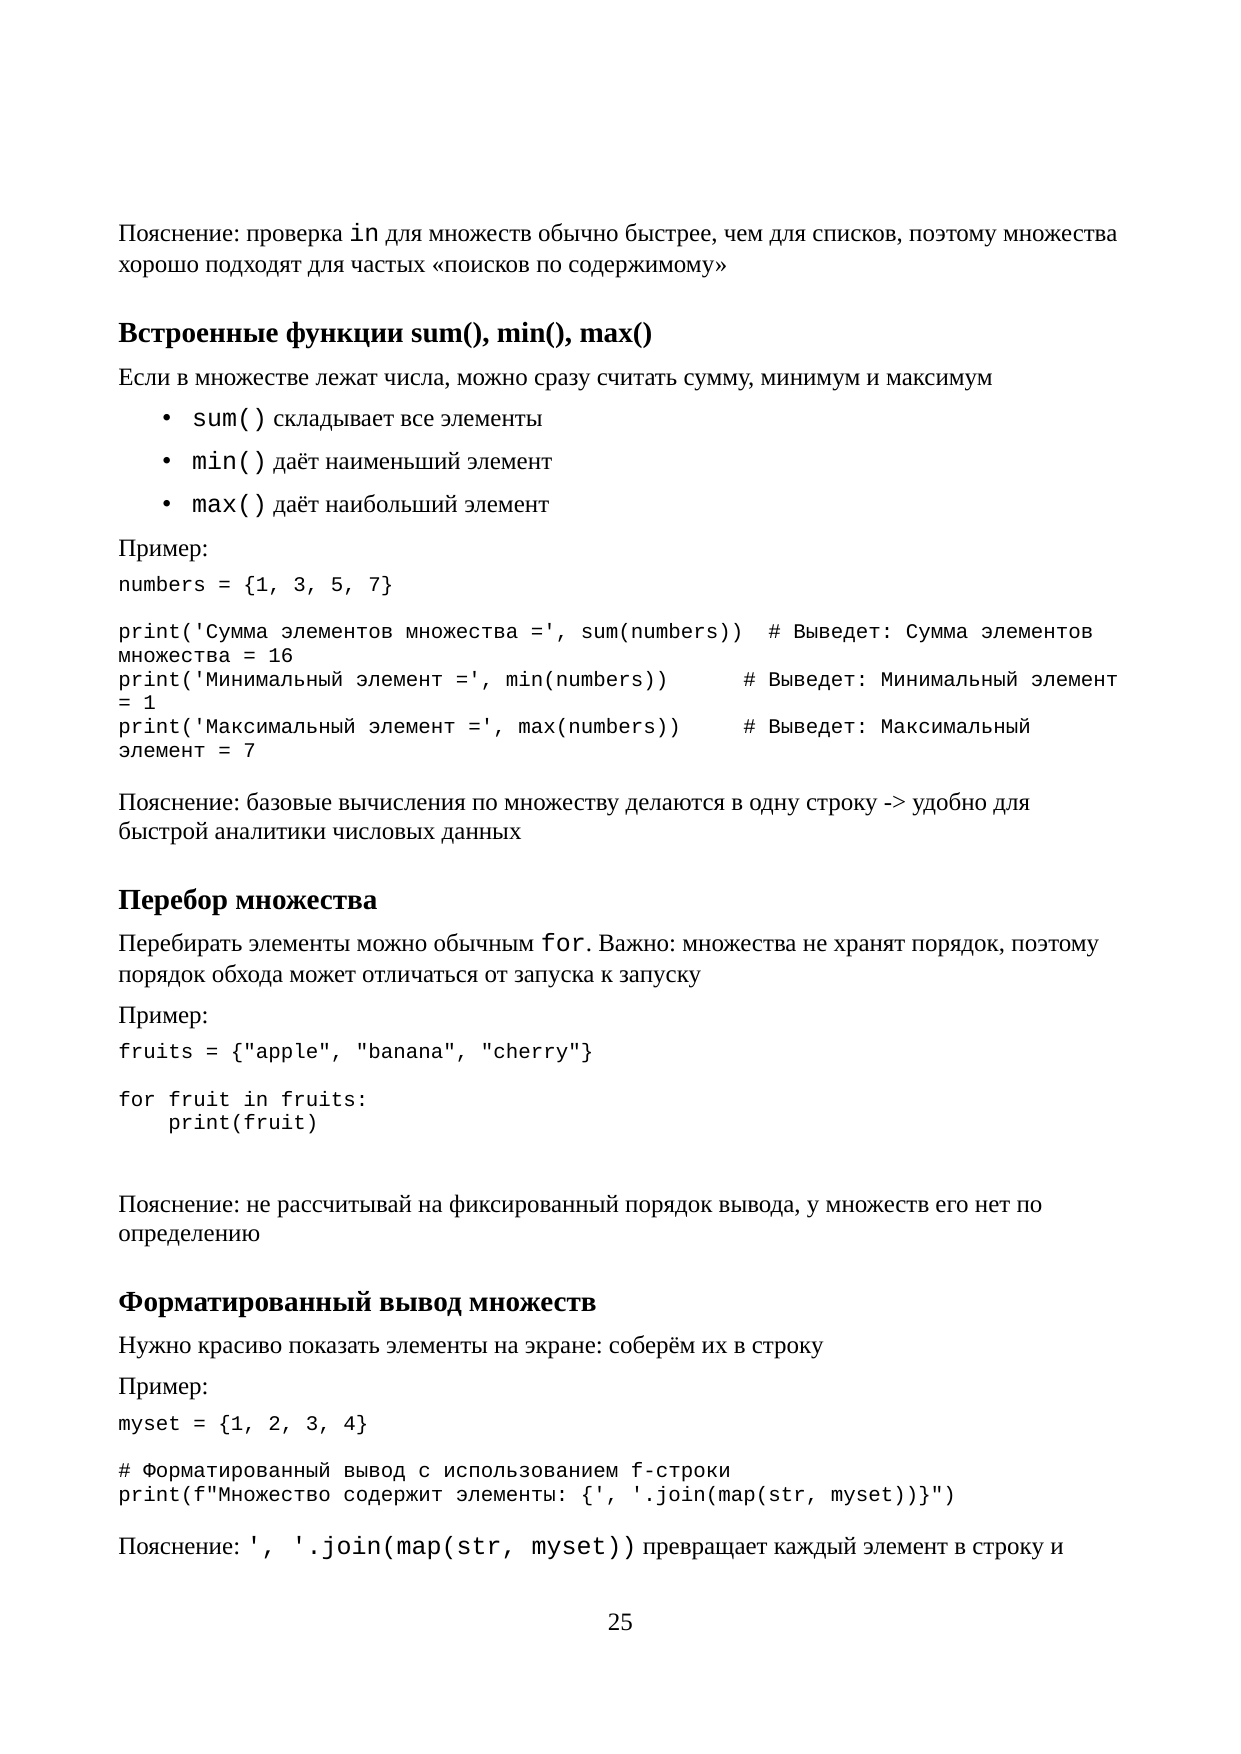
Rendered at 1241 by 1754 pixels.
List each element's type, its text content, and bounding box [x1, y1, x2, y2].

text print(fruit) [118, 1112, 1122, 1136]
text for fruit in fruits: [118, 1089, 1122, 1112]
subtitle Форматированный вывод множеств [118, 1284, 1122, 1318]
list max() даёт наибольший элемент [162, 489, 1122, 520]
text myset = {1, 2, 3, 4} [118, 1413, 1122, 1436]
text print('Максимальный элемент =', max(numbers)) # Выведет: Максимальный элемент = 7 [118, 716, 1122, 763]
text Пример: [118, 1000, 1122, 1029]
text Пояснение: проверка in для множеств обычно быстрее, чем для списков, поэтому множества хорошо подходят для частых «поисков по содержимому» [118, 218, 1122, 278]
text print('Минимальный элемент =', min(numbers)) # Выведет: Минимальный элемент = 1 [118, 669, 1122, 716]
subtitle Перебор множества [118, 882, 1122, 916]
list min() даёт наименьший элемент [162, 446, 1122, 477]
text numbers = {1, 3, 5, 7} [118, 574, 1122, 598]
text # Форматированный вывод с использованием f-строки [118, 1460, 1122, 1483]
text Нужно красиво показать элементы на экране: соберём их в строку [118, 1330, 1122, 1359]
text Если в множестве лежат числа, можно сразу считать сумму, минимум и максимум [118, 362, 1122, 390]
text print('Сумма элементов множества =', sum(numbers)) # Выведет: Сумма элементов множества = 16 [118, 621, 1122, 669]
text Пояснение: ', '.join(map(str, myset)) превращает каждый элемент в строку и [118, 1531, 1122, 1562]
subtitle Встроенные функции sum(), min(), max() [118, 316, 1122, 349]
text Перебирать элементы можно обычным for. Важно: множества не хранят порядок, поэтому порядок обхода может отличаться от запуска к запуску [118, 928, 1122, 988]
text Пояснение: не рассчитывай на фиксированный порядок вывода, у множеств его нет по определению [118, 1189, 1122, 1247]
text Пример: [118, 533, 1122, 562]
text print(f"Множество содержит элементы: {', '.join(map(str, myset))}") [118, 1483, 1122, 1507]
text fruits = {"apple", "banana", "cherry"} [118, 1041, 1122, 1065]
text Пример: [118, 1371, 1122, 1400]
text Пояснение: базовые вычисления по множеству делаются в одну строку -> удобно для быстрой аналитики числовых данных [118, 787, 1122, 844]
list sum() складывает все элементы [162, 403, 1122, 434]
